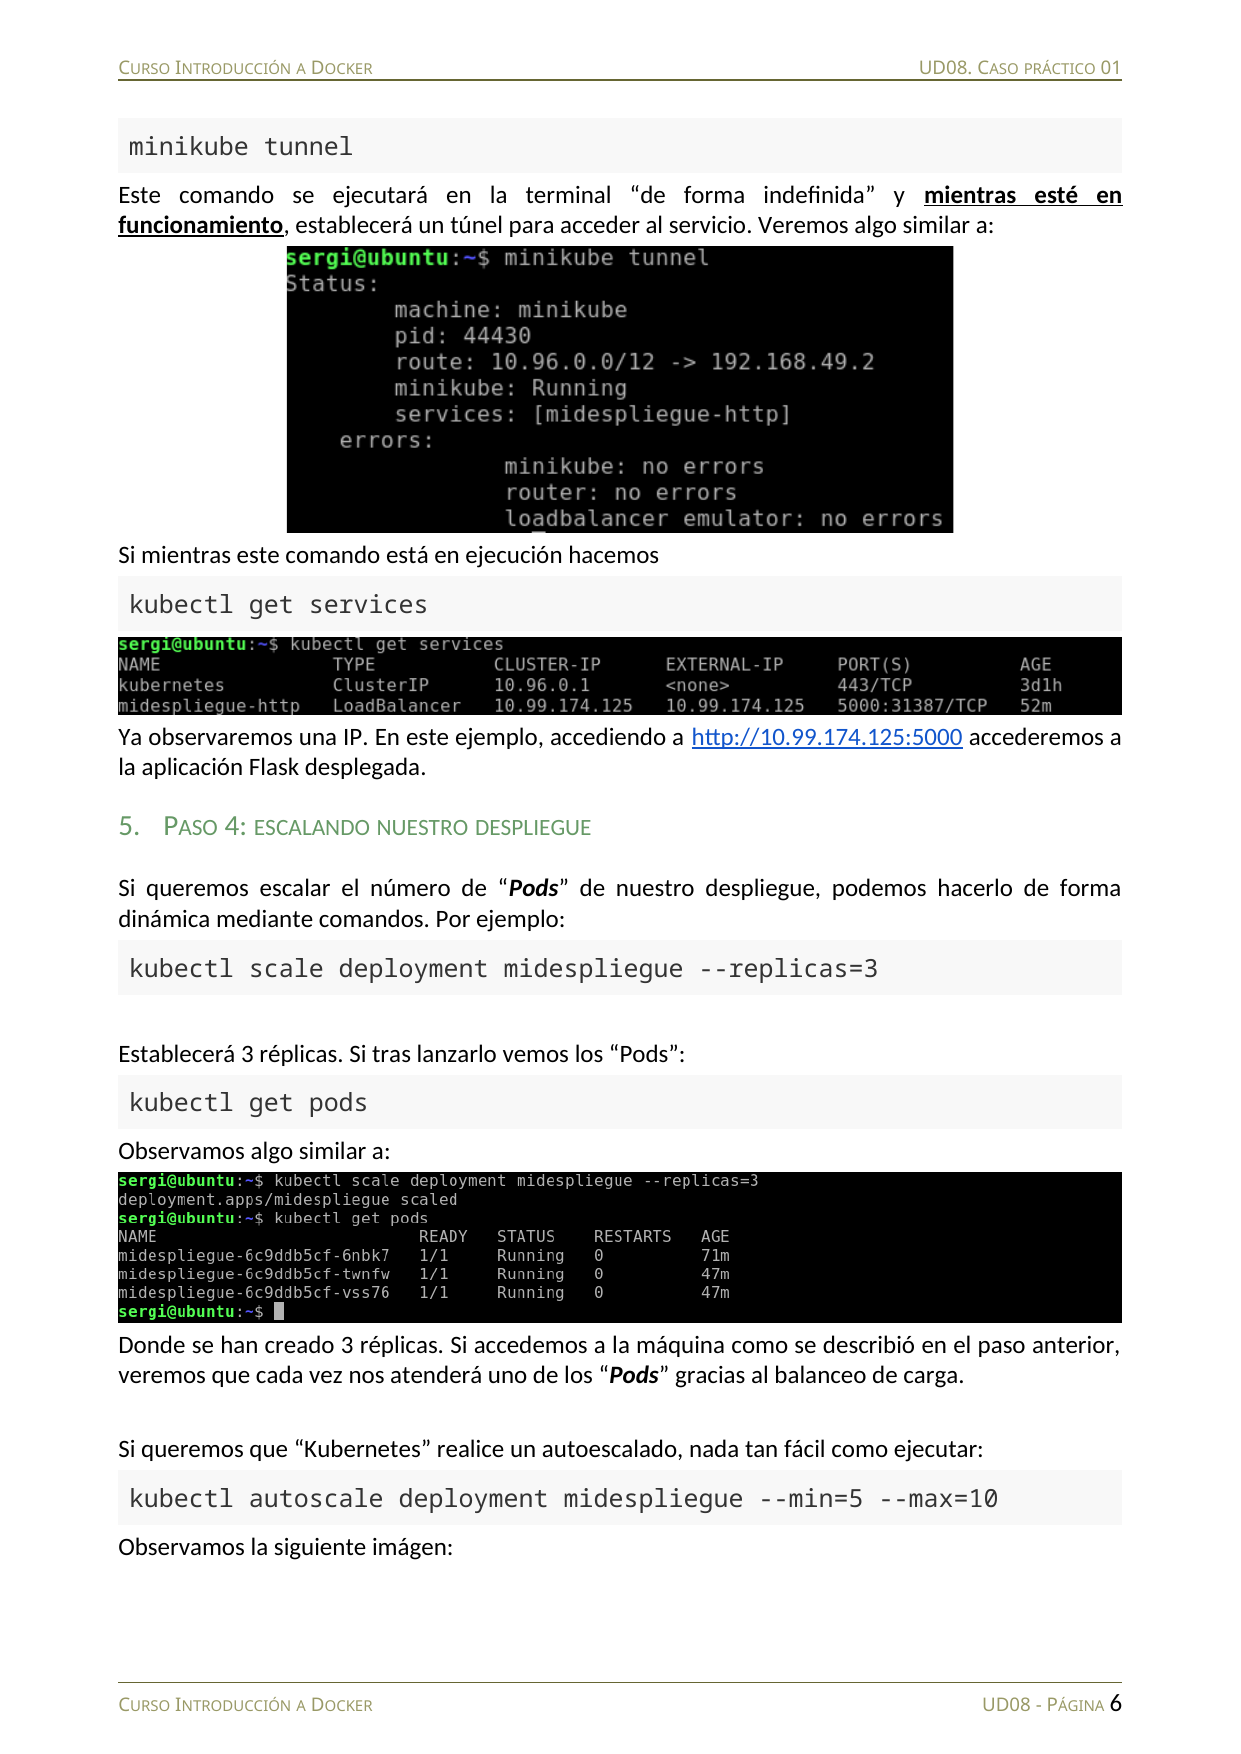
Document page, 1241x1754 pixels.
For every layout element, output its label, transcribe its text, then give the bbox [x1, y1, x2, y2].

table_header kubectl autoscale deployment midespliegue --min=5 --max=10 [118, 1470, 1122, 1525]
text Si queremos escalar el número de “Pods” de nuestro despliegue, podemos hacerlo de forma dinámica mediante comandos. Por ejemplo: [118, 872, 1122, 933]
subtitle Paso 4: escalando nuestro despliegue [118, 807, 1122, 842]
text Observamos la siguiente imágen: [118, 1531, 1122, 1562]
table_header minikube tunnel [118, 118, 1122, 173]
table_header kubectl get pods [118, 1075, 1122, 1129]
text Si queremos que “Kubernetes” realice un autoescalado, nada tan fácil como ejecutar: [118, 1433, 1122, 1464]
text Si mientras este comando está en ejecución hacemos [118, 539, 1122, 570]
text Donde se han creado 3 réplicas. Si accedemos a la máquina como se describió en el paso anterior, veremos que cada vez nos atenderá uno de los “Pods” gracias al balanceo de carga. [118, 1329, 1122, 1390]
picture [286, 246, 954, 533]
text Observamos algo similar a: [118, 1136, 1122, 1166]
text Establecerá 3 réplicas. Si tras lanzarlo vemos los “Pods”: [118, 1038, 1122, 1068]
text Este comando se ejecutará en la terminal “de forma indefinida” y mientras esté en funcionamiento, establecerá un túnel para acceder al servicio. Veremos algo similar a: [118, 179, 1122, 240]
picture [118, 637, 1122, 715]
picture [118, 1172, 1122, 1323]
table_header kubectl scale deployment midespliegue --replicas=3 [118, 940, 1122, 995]
table_header kubectl get services [118, 576, 1122, 631]
text Ya observaremos una IP. En este ejemplo, accediendo a http://10.99.174.125:5000 accederemos a la aplicación Flask desplegada. [118, 721, 1122, 782]
